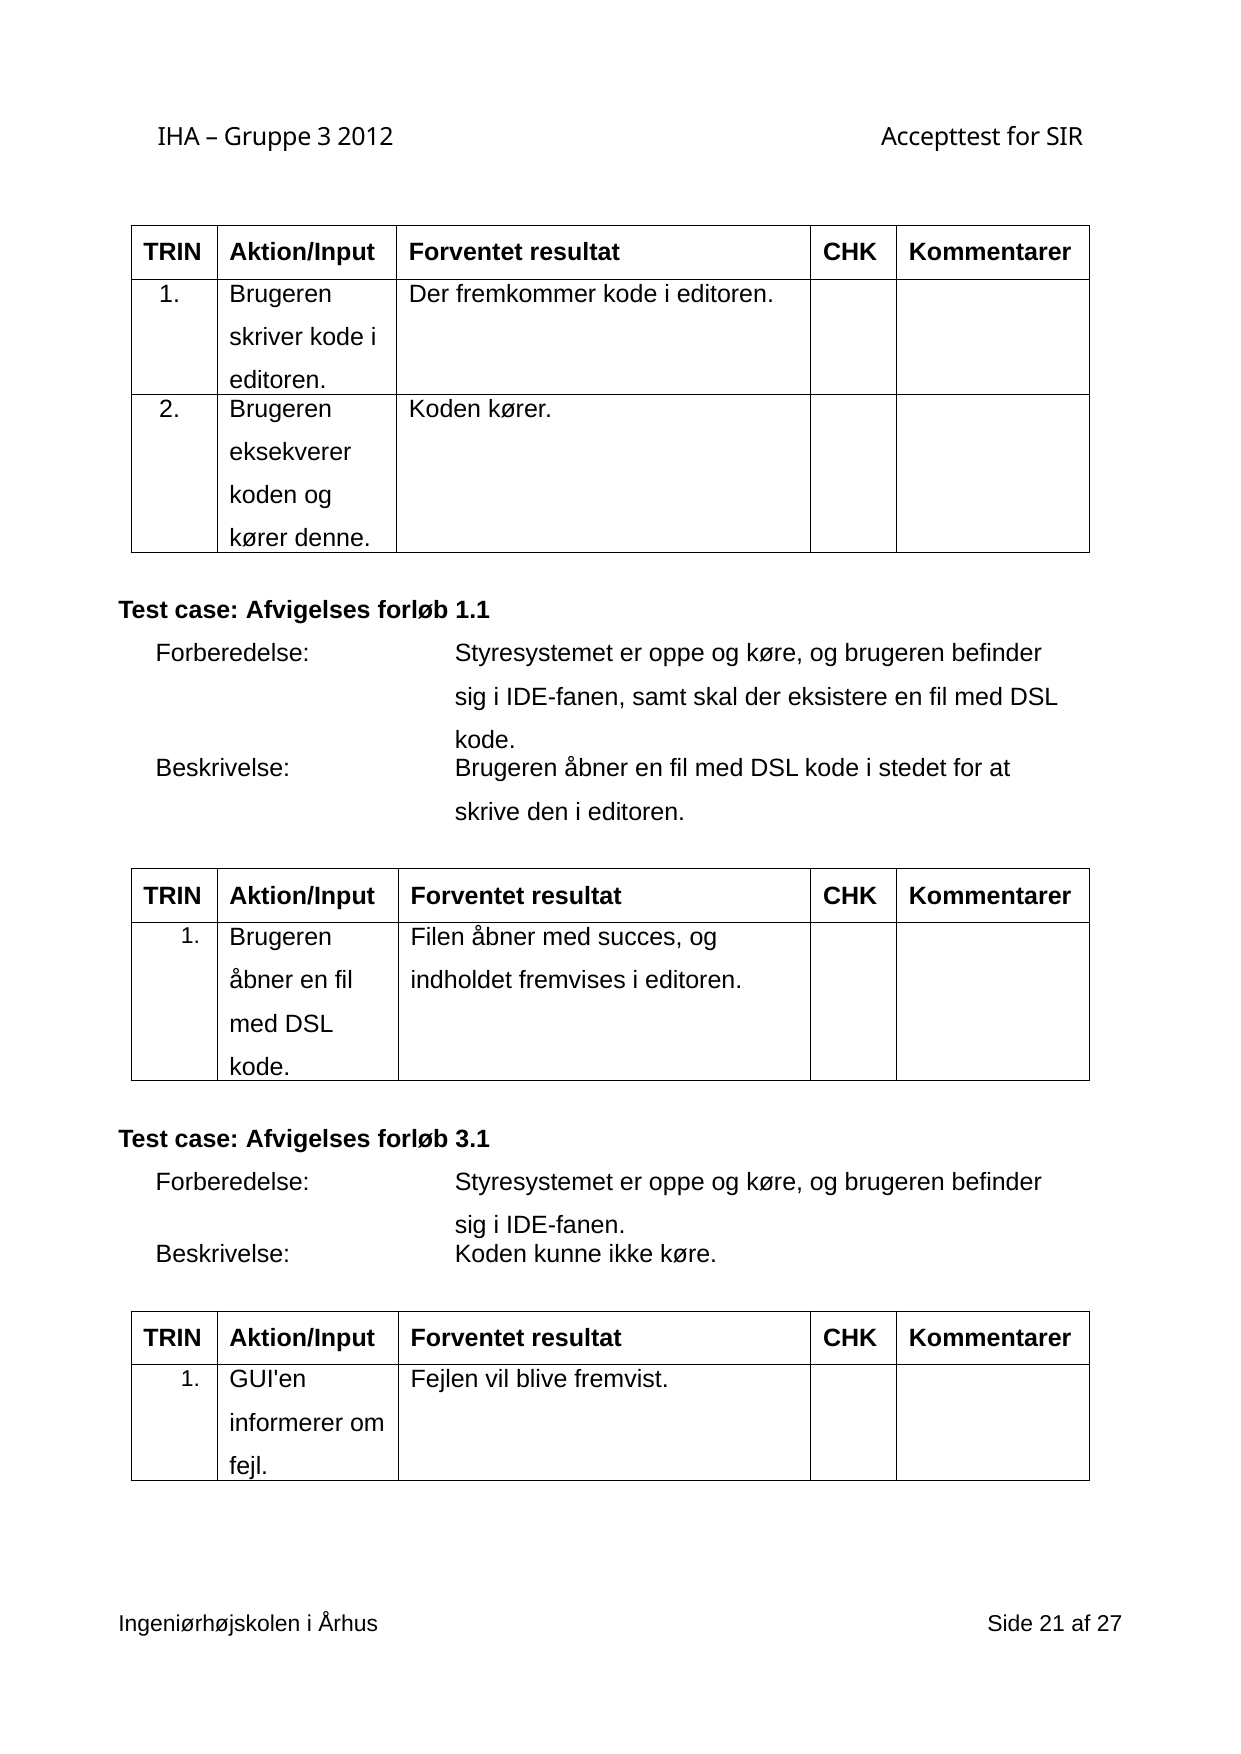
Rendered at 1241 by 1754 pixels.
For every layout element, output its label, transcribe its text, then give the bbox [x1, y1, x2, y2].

table_cell Der fremkommer kode i editoren. [397, 280, 810, 394]
table_cell Filen åbner med succes, og indholdet fremvises i editoren. [399, 923, 810, 1080]
table_header CHK [811, 1312, 896, 1364]
table_cell [811, 923, 896, 1080]
table_cell Fejlen vil blive fremvist. [399, 1365, 810, 1479]
table_cell [811, 1365, 896, 1479]
table_cell [897, 1365, 1089, 1479]
table_cell [897, 395, 1089, 552]
table_cell [132, 1365, 217, 1479]
table_header CHK [811, 869, 896, 922]
table_cell [132, 395, 217, 552]
table_header Kommentarer [897, 226, 1089, 279]
table_header Kommentarer [897, 869, 1089, 922]
table_cell [811, 280, 896, 394]
table_header Forventet resultat [397, 226, 810, 279]
table_cell Koden kører. [397, 395, 810, 552]
table_header Forventet resultat [399, 1312, 810, 1364]
table_header Forberedelse: [144, 638, 443, 753]
table_cell Brugeren åbner en fil med DSL kode i stedet for at skrive den i editoren. [443, 753, 1089, 825]
table_header Aktion/Input [218, 1312, 398, 1364]
table_header TRIN [132, 869, 217, 922]
table_cell GUI'en informerer om fejl. [218, 1365, 398, 1479]
table_cell [811, 395, 896, 552]
table_cell Koden kunne ikke køre. [443, 1239, 1089, 1267]
table_cell Brugeren åbner en fil med DSL kode. [218, 923, 398, 1080]
table_header CHK [811, 226, 896, 279]
table_cell [897, 923, 1089, 1080]
text Test case: Afvigelses forløb 3.1 [118, 1124, 1122, 1152]
table_cell [132, 280, 217, 394]
table_header TRIN [132, 1312, 217, 1364]
table_cell [897, 280, 1089, 394]
table_header Kommentarer [897, 1312, 1089, 1364]
table_header TRIN [132, 226, 217, 279]
table_cell Brugeren skriver kode i editoren. [218, 280, 396, 394]
table_cell [132, 923, 217, 1080]
table_cell Beskrivelse: [144, 753, 443, 825]
table_header Forberedelse: [144, 1167, 443, 1239]
table_cell Brugeren eksekverer koden og kører denne. [218, 395, 396, 552]
table_header Styresystemet er oppe og køre, og brugeren befinder sig i IDE-fanen, samt skal der eksistere en fil med DSL kode. [443, 638, 1089, 753]
table_header Aktion/Input [218, 226, 396, 279]
table_header Aktion/Input [218, 869, 398, 922]
table_cell Beskrivelse: [144, 1239, 443, 1267]
table_header Forventet resultat [399, 869, 810, 922]
table_header Styresystemet er oppe og køre, og brugeren befinder sig i IDE-fanen. [443, 1167, 1089, 1239]
text Test case: Afvigelses forløb 1.1 [118, 595, 1122, 624]
